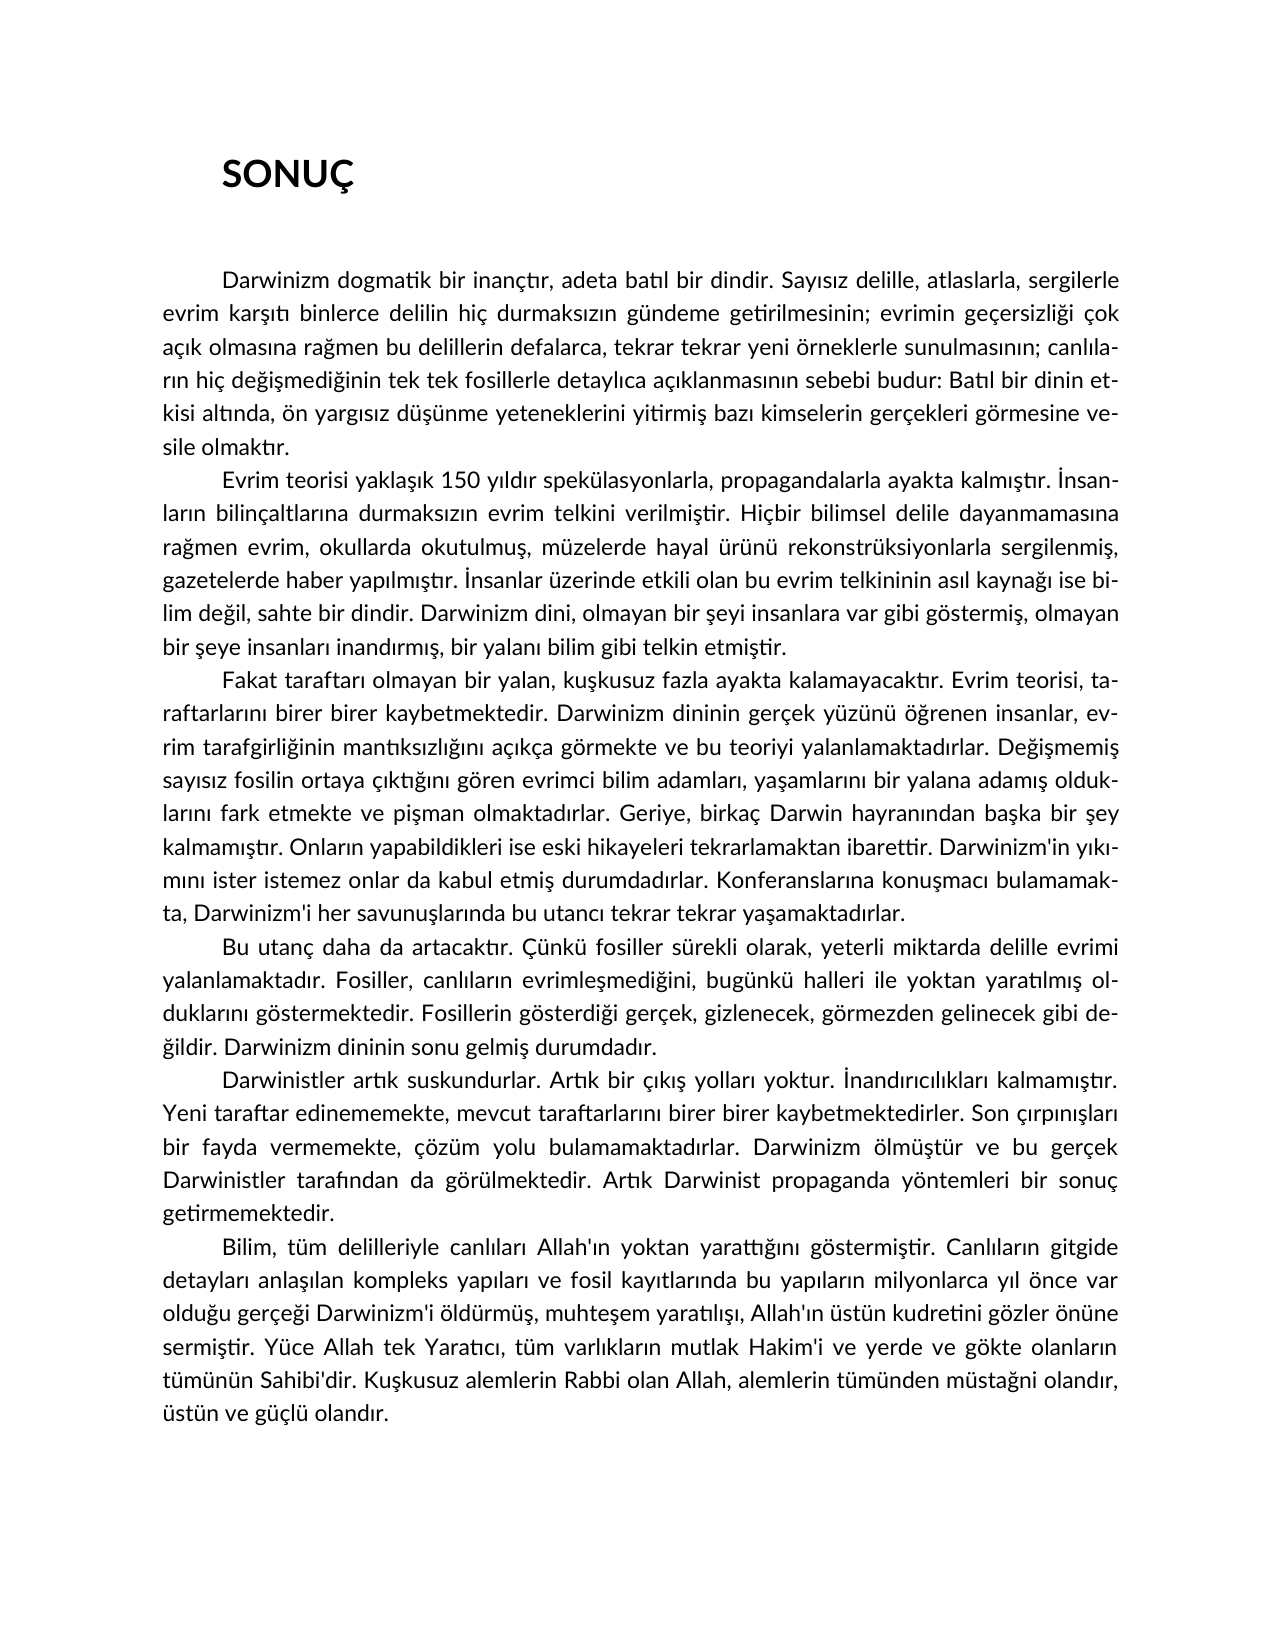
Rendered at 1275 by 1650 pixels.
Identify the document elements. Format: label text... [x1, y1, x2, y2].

text Bu utanç da­ha da ar­ta­cak­tır. Çün­kü fo­sil­ler sü­rek­li ola­rak, ye­ter­li mik­tar­da de­lil­le ev­ri­mi ya­lan­la­mak­ta­dır. Fo­sil­ler, can­lı­la­rın ev­rim­leş­me­di­ği­ni, bu­gün­kü hal­le­ri ile yok­tan ya­ra­tıl­mış ol­duk­la­rı­nı gös­ter­mek­te­dir. Fo­sil­le­rin gös­ter­di­ği ger­çek, giz­le­ne­cek, gör­mez­den ge­li­ne­cek gi­bi de­ğil­dir. Dar­wi­nizm di­ni­nin so­nu gel­miş du­rum­da­dır. [162, 928, 1119, 1062]
text SO­NUÇ [162, 150, 1119, 195]
text Ev­rim te­ori­si yak­la­şık 150 yıl­dır spe­kü­las­yon­lar­la, pro­pa­gan­da­lar­la ayak­ta kal­mış­tır. İn­san­la­rın bi­linçalt­la­rı­na dur­mak­sı­zın ev­rim tel­ki­ni ve­ril­miş­tir. Hiç­bir bi­lim­sel de­li­le da­yan­ma­ma­sı­na rağ­men ev­rim, okul­lar­da oku­tul­muş, mü­ze­ler­de ha­yal ürü­nü re­kons­trük­si­yon­lar­la ser­gi­len­miş, ga­ze­te­ler­de ha­ber ya­pıl­mış­tır. İn­san­lar üze­rin­de et­ki­li olan bu ev­rim tel­ki­ni­nin asıl kay­na­ğı ise bi­lim de­ğil, sah­te bir din­dir. Dar­wi­nizm di­ni, ol­ma­yan bir şe­yi in­san­la­ra var gi­bi gös­ter­miş, ol­ma­yan bir şe­ye in­san­la­rı inan­dır­mış, bir ya­la­nı bi­lim gi­bi tel­kin et­miş­tir. [162, 462, 1119, 662]
text Bilim, tüm delilleriyle canlıları Allah'ın yoktan yarattığını göstermiştir. Canlıların gitgide detayları anlaşılan kompleks yapıları ve fosil kayıtlarında bu yapıların milyonlarca yıl önce var olduğu gerçeği Darwinizm'i öldürmüş, muhteşem yaratılışı, Allah'ın üstün kudretini gözler önüne sermiştir. Yüce Allah tek Yaratıcı, tüm varlıkların mutlak Hakim'i ve yerde ve gökte olanların tümünün Sahibi'dir. Kuşkusuz alemlerin Rabbi olan Allah, alemlerin tümünden müstağni olandır, üstün ve güçlü olandır. [162, 1228, 1119, 1428]
text Fa­kat ta­raf­ta­rı ol­ma­yan bir ya­lan, kuş­ku­suz faz­la ayak­ta ka­la­ma­ya­cak­tır. Ev­rim te­ori­si, ta­raf­tar­la­rı­nı bi­rer bi­rer kay­bet­mek­te­dir. Dar­wi­nizm di­ni­nin ger­çek yü­zü­nü öğ­re­nen in­san­lar, ev­rim ta­raf­gir­li­ği­nin man­tık­sız­lı­ğı­nı açık­ça gör­mek­te ve bu te­ori­yi ya­lan­la­mak­ta­dır­lar. De­ğiş­me­miş sa­yı­sız fo­si­lin or­ta­ya çık­tı­ğı­nı gö­ren ev­rim­ci bi­lim adam­la­rı, ya­şam­la­rı­nı bir ya­la­na ada­mış ol­duk­la­rı­nı fark et­mek­te ve piş­man ol­mak­ta­dır­lar. Ge­ri­ye, bir­kaç Dar­win hay­ra­nın­dan baş­ka bir şey kal­ma­mış­tır. On­la­rın ya­pa­bil­dik­le­ri ise es­ki hi­ka­ye­le­ri tek­rar­la­mak­tan iba­ret­tir. Dar­wi­nizm'in yı­kı­mı­nı is­ter is­te­mez on­lar da ka­bul et­miş du­rum­da­dır­lar. Kon­fe­rans­la­rı­na ko­nuş­ma­cı bu­la­ma­mak­ta, Dar­wi­nizm'i her sa­vu­nuş­la­rın­da bu utan­cı tek­rar tek­rar ya­şa­mak­ta­dır­lar. [162, 662, 1119, 928]
text Darwinistler artık suskundurlar. Artık bir çıkış yolları yoktur. İnandırıcılıkları kalmamıştır. Yeni taraftar edinememekte, mevcut taraftarlarını birer birer kaybetmektedirler. Son çırpınışları bir fayda vermemekte, çözüm yolu bulamamaktadırlar. Darwinizm ölmüştür ve bu gerçek Darwinistler tarafından da görülmektedir. Artık Darwinist propaganda yöntemleri bir sonuç getirmemektedir. [162, 1062, 1119, 1228]
text Dar­wi­nizm dog­ma­tik bir inanç­tır, ade­ta ba­tıl bir din­dir. Sa­yı­sız de­lil­le, at­las­lar­la, ser­gi­ler­le ev­rim kar­şı­tı bin­ler­ce de­li­lin hiç dur­mak­sı­zın gün­de­me ge­ti­ril­me­si­nin; ev­ri­min ge­çer­siz­li­ği çok açık ol­ma­sı­na rağ­men bu de­lil­le­rin de­fa­lar­ca, tek­rar tek­rar ye­ni ör­nek­ler­le su­nul­ma­sı­nın; can­lı­la­rın hiç de­ğiş­me­di­ği­nin tek tek fo­sil­ler­le de­tay­lı­ca açık­lan­ma­sı­nın se­be­bi bu­dur: Ba­tıl bir di­nin et­ki­si al­tın­da, ön yar­gı­sız dü­şün­me ye­te­nek­le­ri­ni yi­tir­miş ba­zı kim­se­le­rin ger­çek­le­ri gör­me­si­ne ve­si­le ol­mak­tır. [162, 262, 1119, 462]
